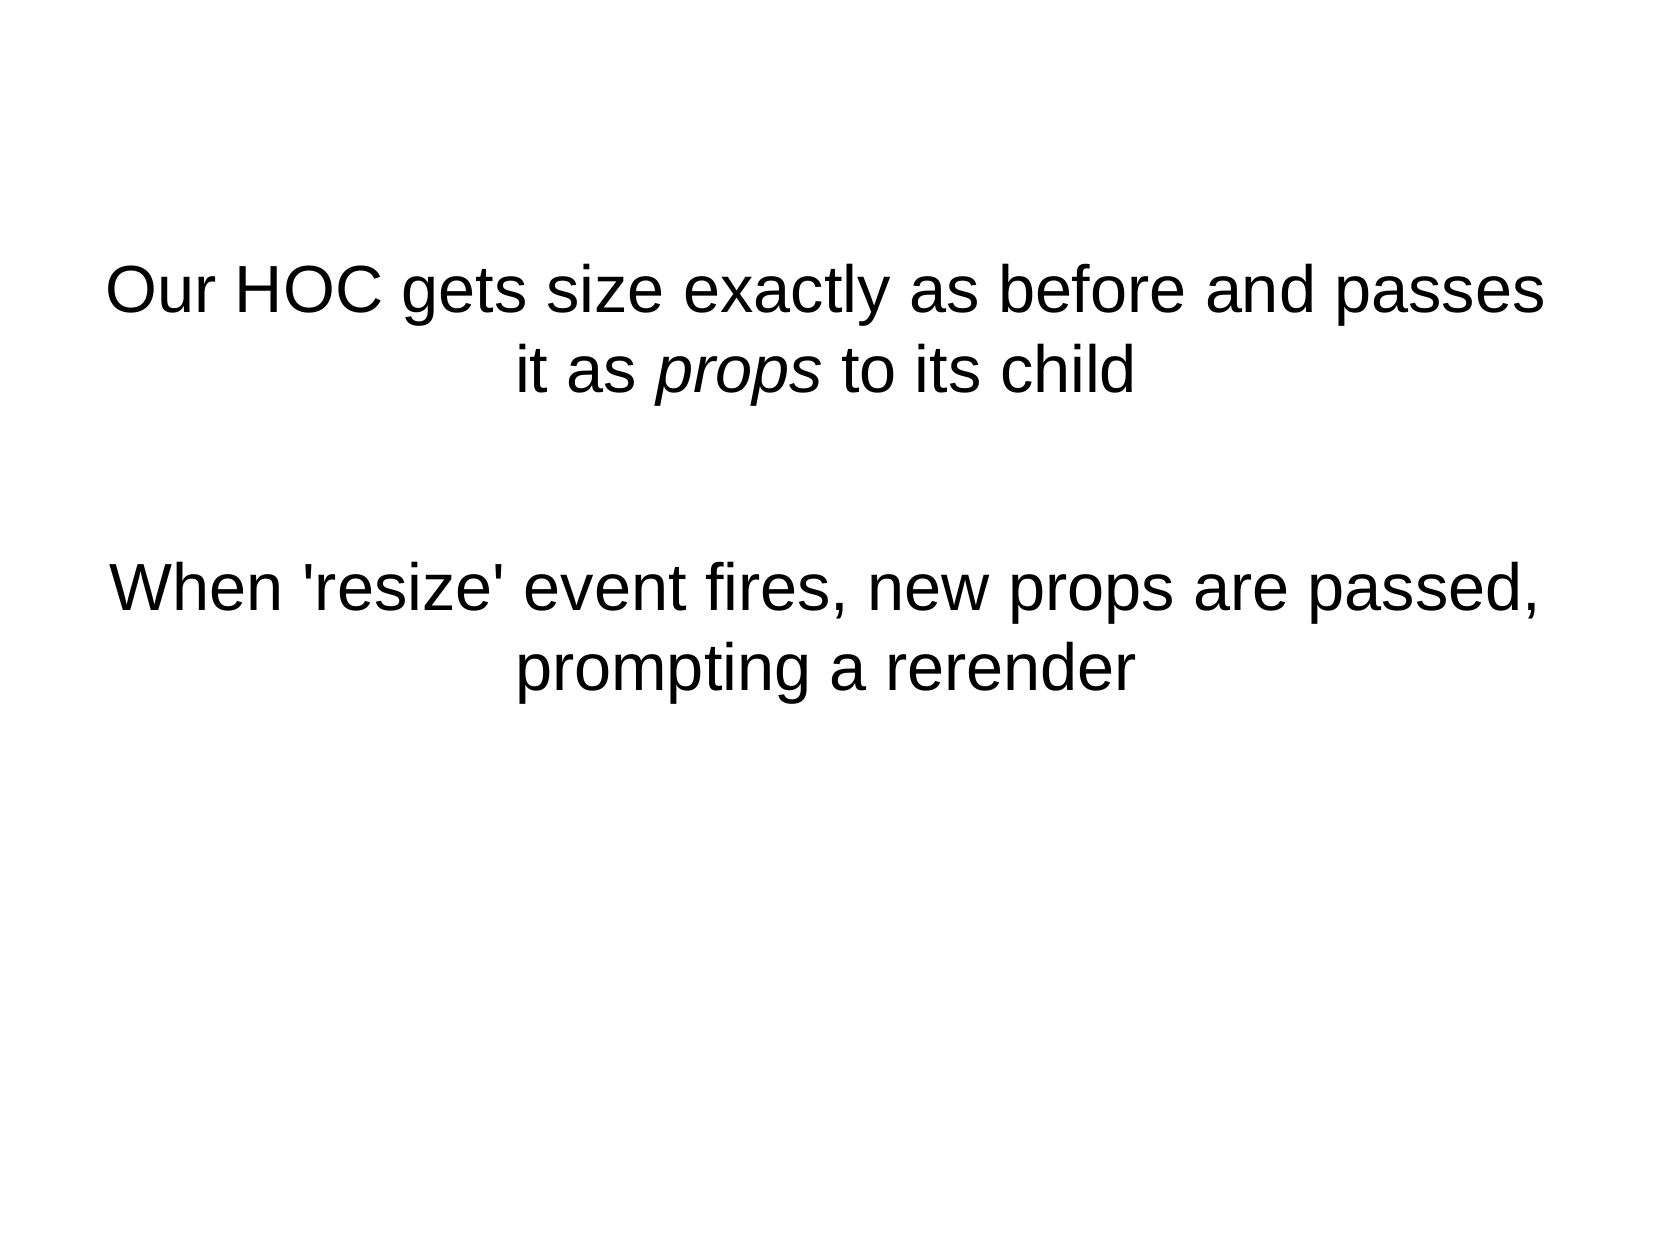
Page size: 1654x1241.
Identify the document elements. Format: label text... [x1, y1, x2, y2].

subtitle Our HOC gets size exactly as before and passes it as props to its child When 'resize' event fires, new props are passed, prompting a rerender [82, 49, 1571, 1010]
